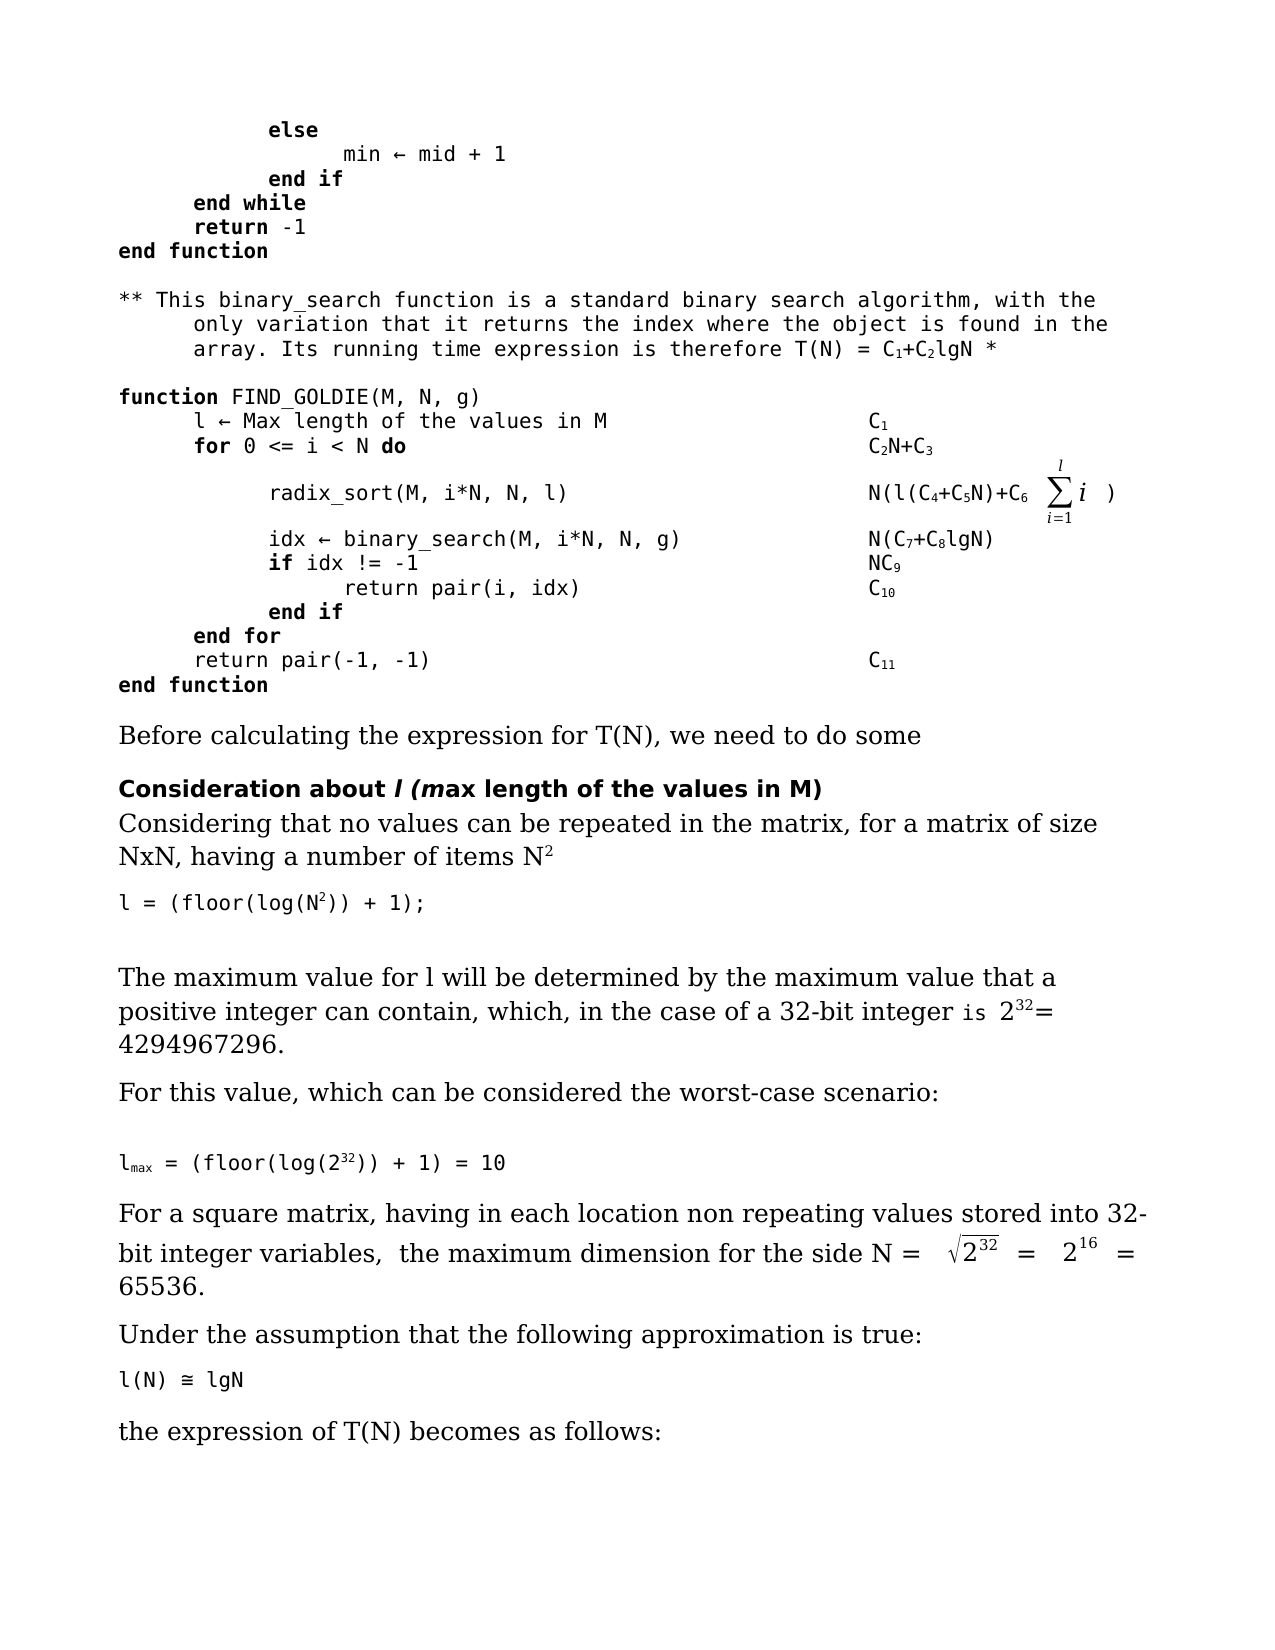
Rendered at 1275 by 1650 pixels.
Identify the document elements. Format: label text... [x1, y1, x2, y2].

text else [118, 118, 1157, 142]
text return pair(-1, -1) C11 [118, 648, 1157, 673]
text min ← mid + 1 [118, 142, 1157, 167]
text For a square matrix, having in each location non repeating values stored into 32-bit integer variables, the maximum dimension for the side N = = = 65536. [118, 1199, 1157, 1301]
text Considering that no values can be repeated in the matrix, for a matrix of size NxN, having a number of items N2 [118, 809, 1157, 872]
text lmax = (floor(log(232)) + 1) = 10 [118, 1151, 1157, 1175]
text Under the assumption that the following approximation is true: [118, 1320, 1157, 1349]
text if idx != -1 NC9 [118, 551, 1157, 576]
text l(N) ≅ lgN [118, 1368, 1157, 1393]
text ** This binary_search function is a standard binary search algorithm, with the only variation that it returns the index where the object is found in the array. Its running time expression is therefore T(N) = C1+C2lgN * [118, 288, 1157, 361]
text Before calculating the expression for T(N), we need to do some [118, 721, 1157, 750]
text for 0 <= i < N do C2N+C3 [118, 434, 1157, 458]
text l ← Max length of the values in M C1 [118, 409, 1157, 434]
text idx ← binary_search(M, i*N, N, g) N(C7+C8lgN) [118, 527, 1157, 551]
text The maximum value for l will be determined by the maximum value that a positive integer can contain, which, in the case of a 32-bit integer is 232= 4294967296. [118, 963, 1157, 1060]
text end while [118, 191, 1157, 215]
text end if [118, 167, 1157, 191]
text radix_sort(M, i*N, N, l) N(l(C4+C5N)+C6) [118, 458, 1157, 527]
text end if [118, 600, 1157, 624]
text end for [118, 624, 1157, 648]
text return -1 [118, 215, 1157, 239]
text end function [118, 673, 1157, 697]
text For this value, which can be considered the worst-case scenario: [118, 1079, 1157, 1108]
text end function [118, 239, 1157, 264]
text function FIND_GOLDIE(M, N, g) [118, 385, 1157, 409]
text l = (floor(log(N2)) + 1); [118, 891, 1157, 915]
text return pair(i, idx) C10 [118, 576, 1157, 600]
subtitle Consideration about l (max length of the values in M) [118, 776, 1157, 803]
text the expression of T(N) becomes as follows: [118, 1417, 1157, 1446]
